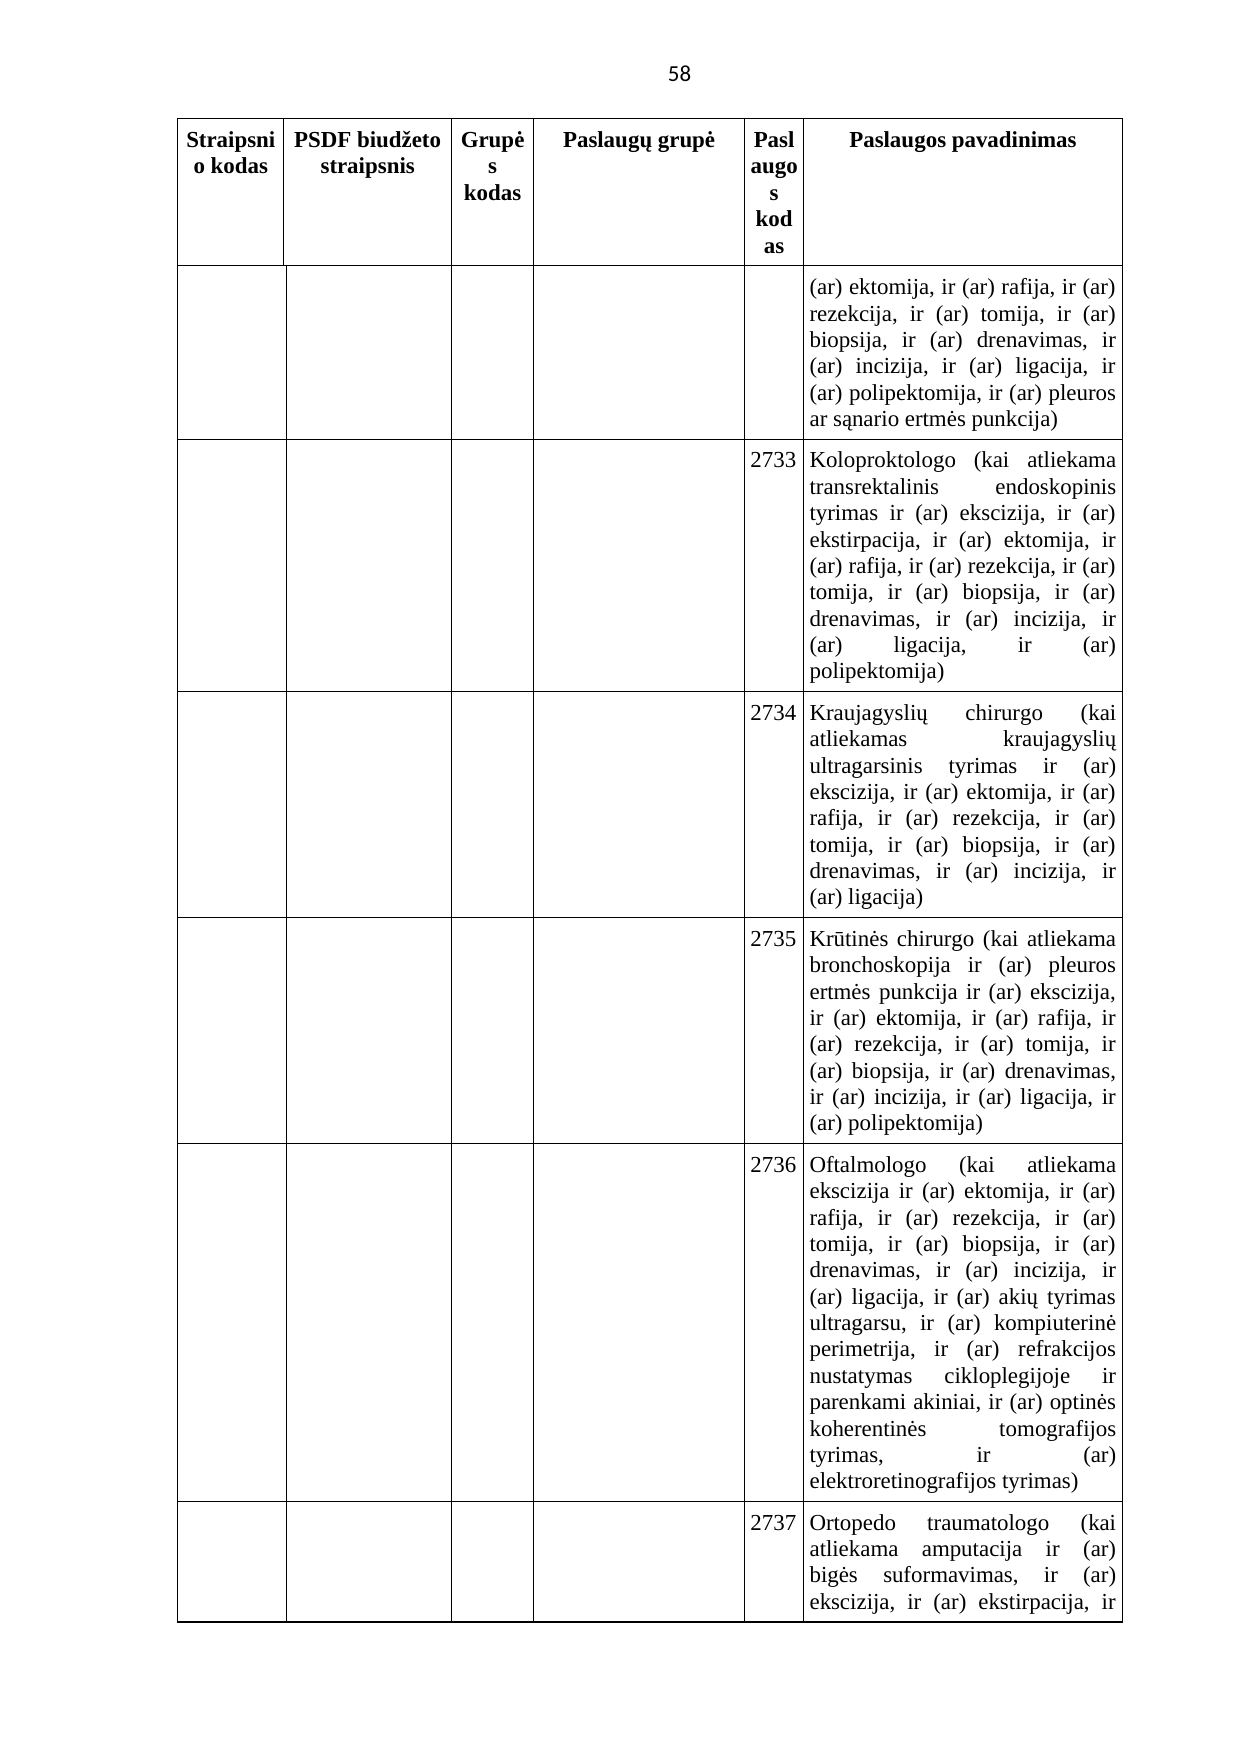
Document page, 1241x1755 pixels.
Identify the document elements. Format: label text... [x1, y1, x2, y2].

table_cell Krūtinės chirurgo (kai atliekama bronchoskopija ir (ar) pleuros ertmės punkcija ir (ar) ekscizija, ir (ar) ektomija, ir (ar) rafija, ir (ar) rezekcija, ir (ar) tomija, ir (ar) biopsija, ir (ar) drenavimas, ir (ar) incizija, ir (ar) ligacija, ir (ar) polipektomija) [804, 918, 1122, 1143]
table_cell [452, 918, 533, 1143]
table_cell [534, 440, 744, 691]
table_cell [534, 1502, 744, 1621]
table_cell Koloproktologo (kai atliekama transrektalinis endoskopinis tyrimas ir (ar) ekscizija, ir (ar) ekstirpacija, ir (ar) ektomija, ir (ar) rafija, ir (ar) rezekcija, ir (ar) tomija, ir (ar) biopsija, ir (ar) drenavimas, ir (ar) incizija, ir (ar) ligacija, ir (ar) polipektomija) [804, 440, 1122, 691]
table_cell (ar) ektomija, ir (ar) rafija, ir (ar) rezekcija, ir (ar) tomija, ir (ar) biopsija, ir (ar) drenavimas, ir (ar) incizija, ir (ar) ligacija, ir (ar) polipektomija, ir (ar) pleuros ar sąnario ertmės punkcija) [804, 266, 1122, 438]
table_header PSDF biudžeto straipsnis [284, 119, 451, 265]
table_cell [534, 266, 744, 438]
table_cell [178, 1144, 286, 1501]
table_cell [178, 918, 286, 1143]
table_cell [534, 1144, 744, 1501]
table_cell [452, 1144, 533, 1501]
table_cell [452, 266, 533, 438]
table_cell [178, 692, 286, 917]
table_cell [452, 692, 533, 917]
table_cell [178, 440, 286, 691]
table_header Paslaugos kodas [745, 119, 803, 265]
table_cell [178, 266, 286, 438]
table_cell 2733 [745, 440, 803, 691]
table_cell [287, 692, 451, 917]
table_cell [287, 266, 451, 438]
table_cell [534, 692, 744, 917]
table_cell [534, 918, 744, 1143]
table_cell [287, 1502, 451, 1621]
table_cell 2737 [745, 1502, 803, 1621]
table_cell 2734 [745, 692, 803, 917]
table_cell Kraujagyslių chirurgo (kai atliekamas kraujagyslių ultragarsinis tyrimas ir (ar) ekscizija, ir (ar) ektomija, ir (ar) rafija, ir (ar) rezekcija, ir (ar) tomija, ir (ar) biopsija, ir (ar) drenavimas, ir (ar) incizija, ir (ar) ligacija) [804, 692, 1122, 917]
table_header Straipsnio kodas [178, 119, 283, 265]
table_cell [287, 440, 451, 691]
table_cell [452, 440, 533, 691]
table_cell Ortopedo traumatologo (kai atliekama amputacija ir (ar) bigės suformavimas, ir (ar) ekscizija, ir (ar) ekstirpacija, ir [804, 1502, 1122, 1621]
table_cell [287, 1144, 451, 1501]
table_cell [178, 1502, 286, 1621]
table_cell [452, 1502, 533, 1621]
table_cell 2736 [745, 1144, 803, 1501]
table_cell 2735 [745, 918, 803, 1143]
table_header Paslaugos pavadinimas [804, 119, 1122, 265]
table_header Paslaugų grupė [534, 119, 744, 265]
table_cell [287, 918, 451, 1143]
table_cell Oftalmologo (kai atliekama ekscizija ir (ar) ektomija, ir (ar) rafija, ir (ar) rezekcija, ir (ar) tomija, ir (ar) biopsija, ir (ar) drenavimas, ir (ar) incizija, ir (ar) ligacija, ir (ar) akių tyrimas ultragarsu, ir (ar) kompiuterinė perimetrija, ir (ar) refrakcijos nustatymas cikloplegijoje ir parenkami akiniai, ir (ar) optinės koherentinės tomografijos tyrimas, ir (ar) elektroretinografijos tyrimas) [804, 1144, 1122, 1501]
table_header Grupės kodas [452, 119, 533, 265]
table_cell [745, 266, 803, 438]
